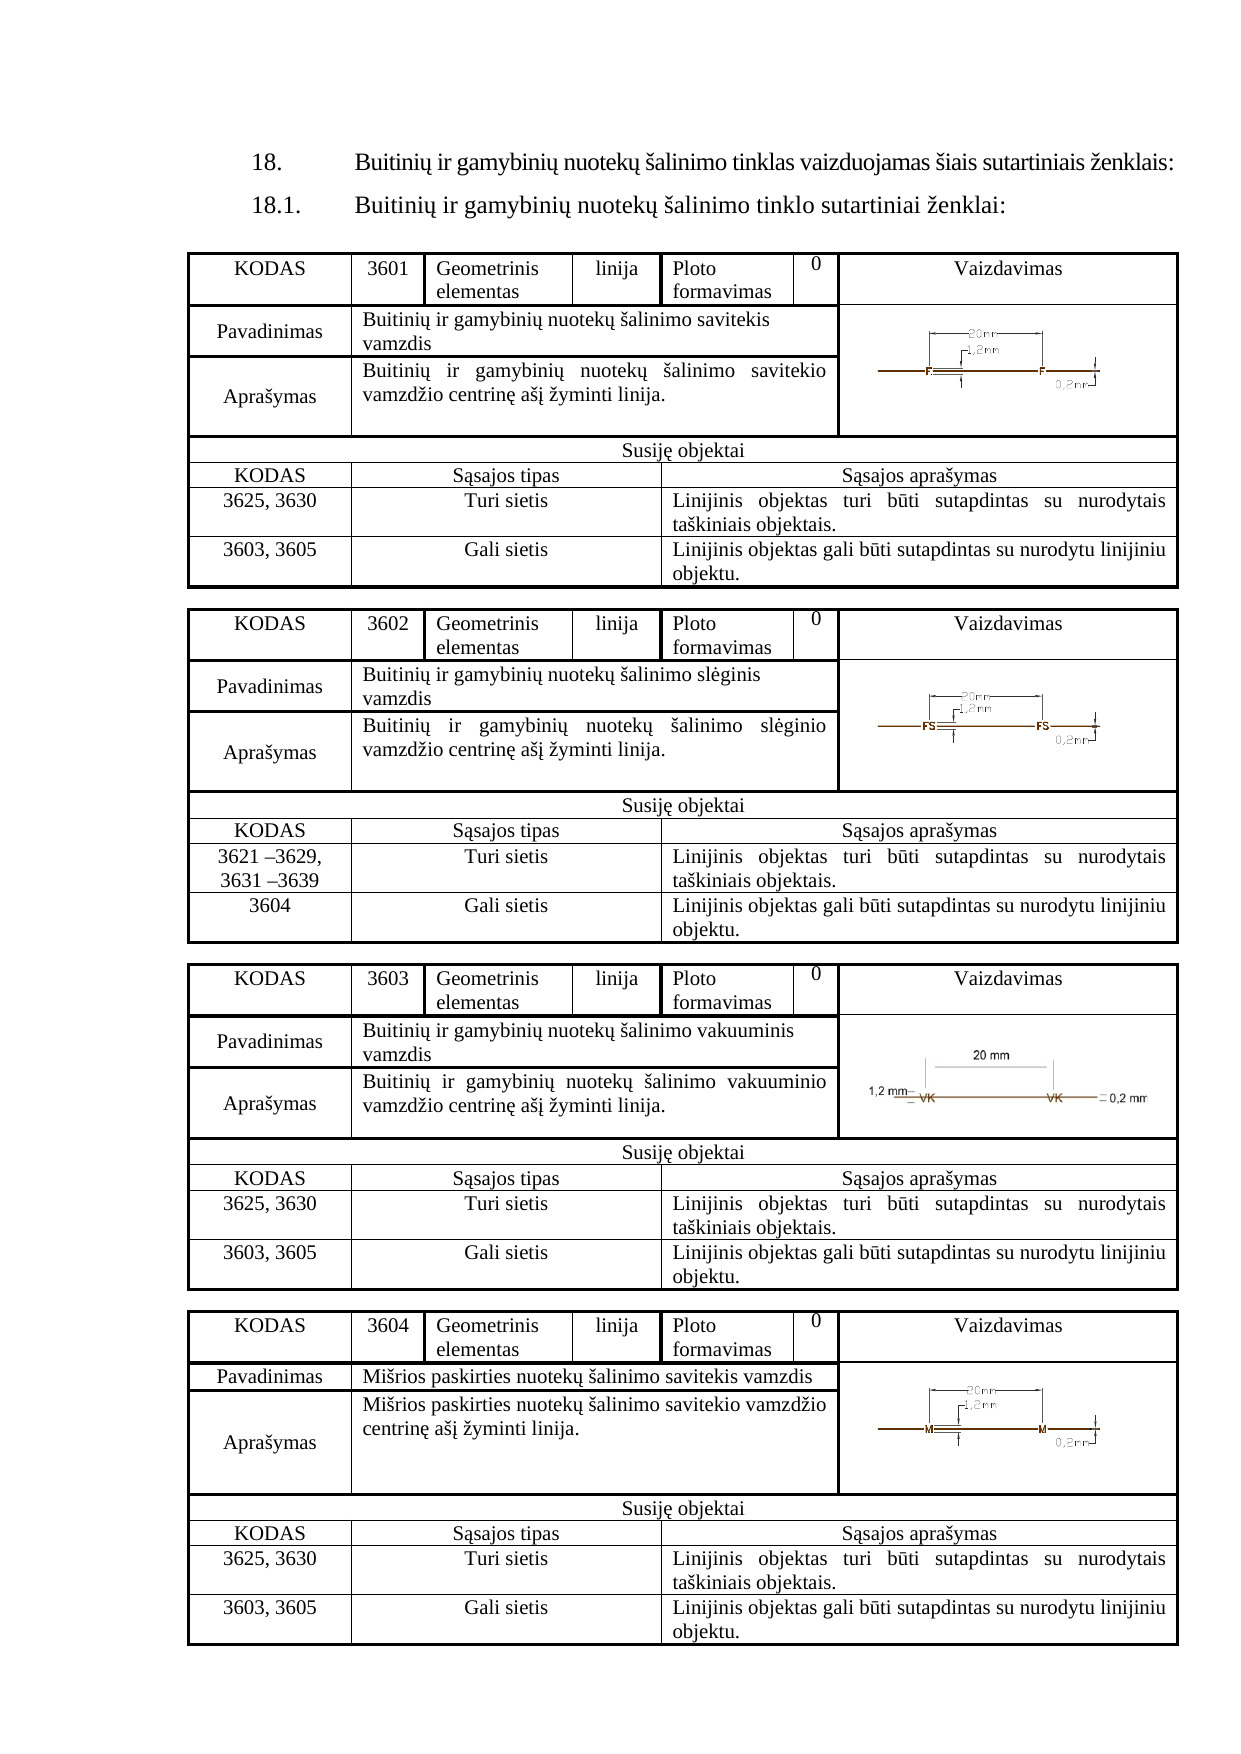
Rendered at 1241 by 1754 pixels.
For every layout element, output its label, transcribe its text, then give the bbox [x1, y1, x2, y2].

table_cell Aprašymas [190, 1069, 351, 1137]
table_cell Turi sietis [352, 1546, 661, 1594]
table_cell Linijinis objektas gali būti sutapdintas su nurodytu linijiniu objektu. [662, 1240, 1176, 1288]
table_cell Gali sietis [352, 1240, 661, 1288]
table_cell 3603, 3605 [190, 537, 351, 585]
table_header KODAS [190, 1313, 351, 1361]
table_cell Aprašymas [190, 358, 351, 435]
table_header Vaizdavimas [840, 611, 1176, 659]
table_header Vaizdavimas [840, 1313, 1176, 1361]
table_cell Gali sietis [352, 1595, 661, 1643]
table_cell Susiję objektai [190, 438, 1176, 462]
table_cell Linijinis objektas turi būti sutapdintas su nurodytais taškiniais objektais. [662, 488, 1176, 536]
table_cell Mišrios paskirties nuotekų šalinimo savitekio vamzdžio centrinę ašį žyminti linija. [352, 1392, 837, 1493]
table_cell Susiję objektai [190, 1140, 1176, 1164]
table_cell Linijinis objektas turi būti sutapdintas su nurodytais taškiniais objektais. [662, 1546, 1176, 1594]
table_cell Sąsajos tipas [352, 819, 661, 842]
table_header Geometrinis elementas [426, 1313, 572, 1361]
table_cell Turi sietis [352, 1191, 661, 1239]
table_header Vaizdavimas [840, 255, 1176, 303]
table_cell 3604 [190, 893, 351, 941]
table_header Ploto formavimas [663, 255, 793, 303]
table_cell Sąsajos tipas [352, 1521, 661, 1545]
table_cell Buitinių ir gamybinių nuotekų šalinimo vakuuminis vamzdis [352, 1018, 837, 1066]
table_cell Linijinis objektas turi būti sutapdintas su nurodytais taškiniais objektais. [662, 1191, 1176, 1239]
text 18.1. Buitinių ir gamybinių nuotekų šalinimo tinklo sutartiniai ženklai: [177, 190, 1181, 219]
table_cell KODAS [190, 1165, 351, 1189]
table_cell Linijinis objektas gali būti sutapdintas su nurodytu linijiniu objektu. [662, 1595, 1176, 1643]
table_header  [794, 611, 837, 659]
table_cell Sąsajos aprašymas [662, 1165, 1176, 1189]
table_cell Turi sietis [352, 488, 661, 536]
table_cell KODAS [190, 463, 351, 487]
table_cell Sąsajos tipas [352, 463, 661, 487]
table_header linija [573, 966, 659, 1014]
table_cell 3621 –3629, 3631 –3639 [190, 844, 351, 892]
table_cell [840, 1363, 1176, 1493]
table_header linija [573, 611, 659, 659]
table_header Ploto formavimas [663, 966, 793, 1014]
table_cell Mišrios paskirties nuotekų šalinimo savitekis vamzdis [352, 1365, 837, 1388]
table_header 3604 [352, 1313, 423, 1361]
table_cell 3603, 3605 [190, 1595, 351, 1643]
table_cell Sąsajos aprašymas [662, 463, 1176, 487]
text 18. Buitinių ir gamybinių nuotekų šalinimo tinklas vaizduojamas šiais sutartiniais ženklais: [177, 147, 1181, 176]
table_cell Pavadinimas [190, 1018, 351, 1066]
table_cell 3625, 3630 [190, 1191, 351, 1239]
table_cell Sąsajos aprašymas [662, 819, 1176, 842]
table_cell [840, 1015, 1176, 1137]
table_cell Pavadinimas [190, 307, 351, 355]
table_cell Sąsajos tipas [352, 1165, 661, 1189]
table_cell Buitinių ir gamybinių nuotekų šalinimo vakuuminio vamzdžio centrinę ašį žyminti linija. [352, 1069, 837, 1137]
table_cell Linijinis objektas gali būti sutapdintas su nurodytu linijiniu objektu. [662, 893, 1176, 941]
table_cell 3603, 3605 [190, 1240, 351, 1288]
table_header  [794, 255, 837, 303]
table_cell Linijinis objektas gali būti sutapdintas su nurodytu linijiniu objektu. [662, 537, 1176, 585]
table_cell Buitinių ir gamybinių nuotekų šalinimo savitekio vamzdžio centrinę ašį žyminti linija. [352, 358, 837, 435]
table_cell Aprašymas [190, 713, 351, 790]
table_cell Aprašymas [190, 1392, 351, 1493]
table_header Geometrinis elementas [426, 255, 572, 303]
table_header KODAS [190, 611, 351, 659]
table_header linija [573, 1313, 659, 1361]
table_header 3601 [352, 255, 423, 303]
table_cell KODAS [190, 1521, 351, 1545]
table_cell Buitinių ir gamybinių nuotekų šalinimo slėginio vamzdžio centrinę ašį žyminti linija. [352, 713, 837, 790]
table_cell Turi sietis [352, 844, 661, 892]
table_header linija [573, 255, 659, 303]
table_cell 3625, 3630 [190, 1546, 351, 1594]
table_cell Sąsajos aprašymas [662, 1521, 1176, 1545]
table_header Ploto formavimas [663, 611, 793, 659]
table_cell KODAS [190, 819, 351, 842]
table_header Ploto formavimas [663, 1313, 793, 1361]
table_header 3602 [352, 611, 423, 659]
table_cell Buitinių ir gamybinių nuotekų šalinimo slėginis vamzdis [352, 662, 837, 710]
table_cell Pavadinimas [190, 1365, 351, 1388]
table_header KODAS [190, 255, 351, 303]
table_cell [840, 660, 1176, 790]
table_cell Susiję objektai [190, 1496, 1176, 1520]
table_cell Gali sietis [352, 537, 661, 585]
table_header  [794, 966, 837, 1014]
table_cell 3625, 3630 [190, 488, 351, 536]
table_cell Gali sietis [352, 893, 661, 941]
table_header KODAS [190, 966, 351, 1014]
table_header Geometrinis elementas [426, 966, 572, 1014]
table_header Vaizdavimas [840, 966, 1176, 1014]
table_cell Buitinių ir gamybinių nuotekų šalinimo savitekis vamzdis [352, 307, 837, 355]
table_header  [794, 1313, 837, 1361]
table_header Geometrinis elementas [426, 611, 572, 659]
table_cell Linijinis objektas turi būti sutapdintas su nurodytais taškiniais objektais. [662, 844, 1176, 892]
table_cell Pavadinimas [190, 662, 351, 710]
table_header 3603 [352, 966, 423, 1014]
table_cell [840, 305, 1176, 435]
table_cell Susiję objektai [190, 793, 1176, 817]
